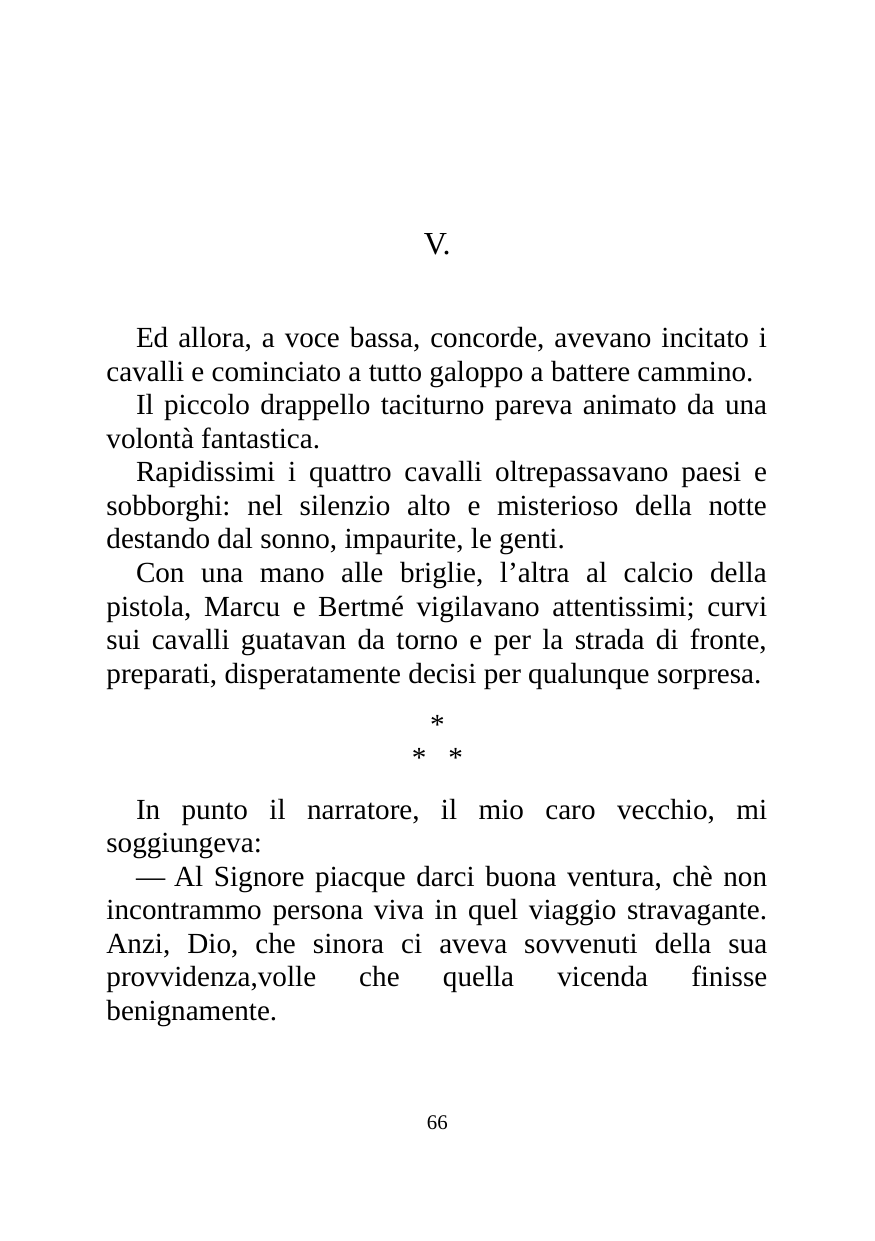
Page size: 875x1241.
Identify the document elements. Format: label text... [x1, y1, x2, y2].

subtitle V. [106, 224, 768, 261]
text Ed allora, a voce bassa, concorde, avevano incitato i cavalli e cominciato a tutto galoppo a battere cammino. [106, 320, 768, 387]
text Rapidissimi i quattro cavalli oltrepassavano paesi e sobborghi: nel silenzio alto e misterioso della notte destando dal sonno, impaurite, le genti. [106, 454, 768, 555]
text In punto il narratore, il mio caro vecchio, mi soggiungeva: [106, 792, 768, 859]
text — Al Signore piacque darci buona ventura, chè non incontrammo persona viva in quel viaggio stravagante. Anzi, Dio, che sinora ci aveva sovvenuti della sua provvidenza,volle che quella vicenda finisse benignamente. [106, 859, 768, 1027]
text Con una mano alle briglie, l’altra al calcio della pistola, Marcu e Bertmé vigilavano attentissimi; curvi sui cavalli guatavan da torno e per la strada di fronte, preparati, disperatamente decisi per qualunque sorpresa. [106, 555, 768, 689]
text * * * [106, 707, 768, 774]
text Il piccolo drappello taciturno pareva animato da una volontà fantastica. [106, 387, 768, 454]
